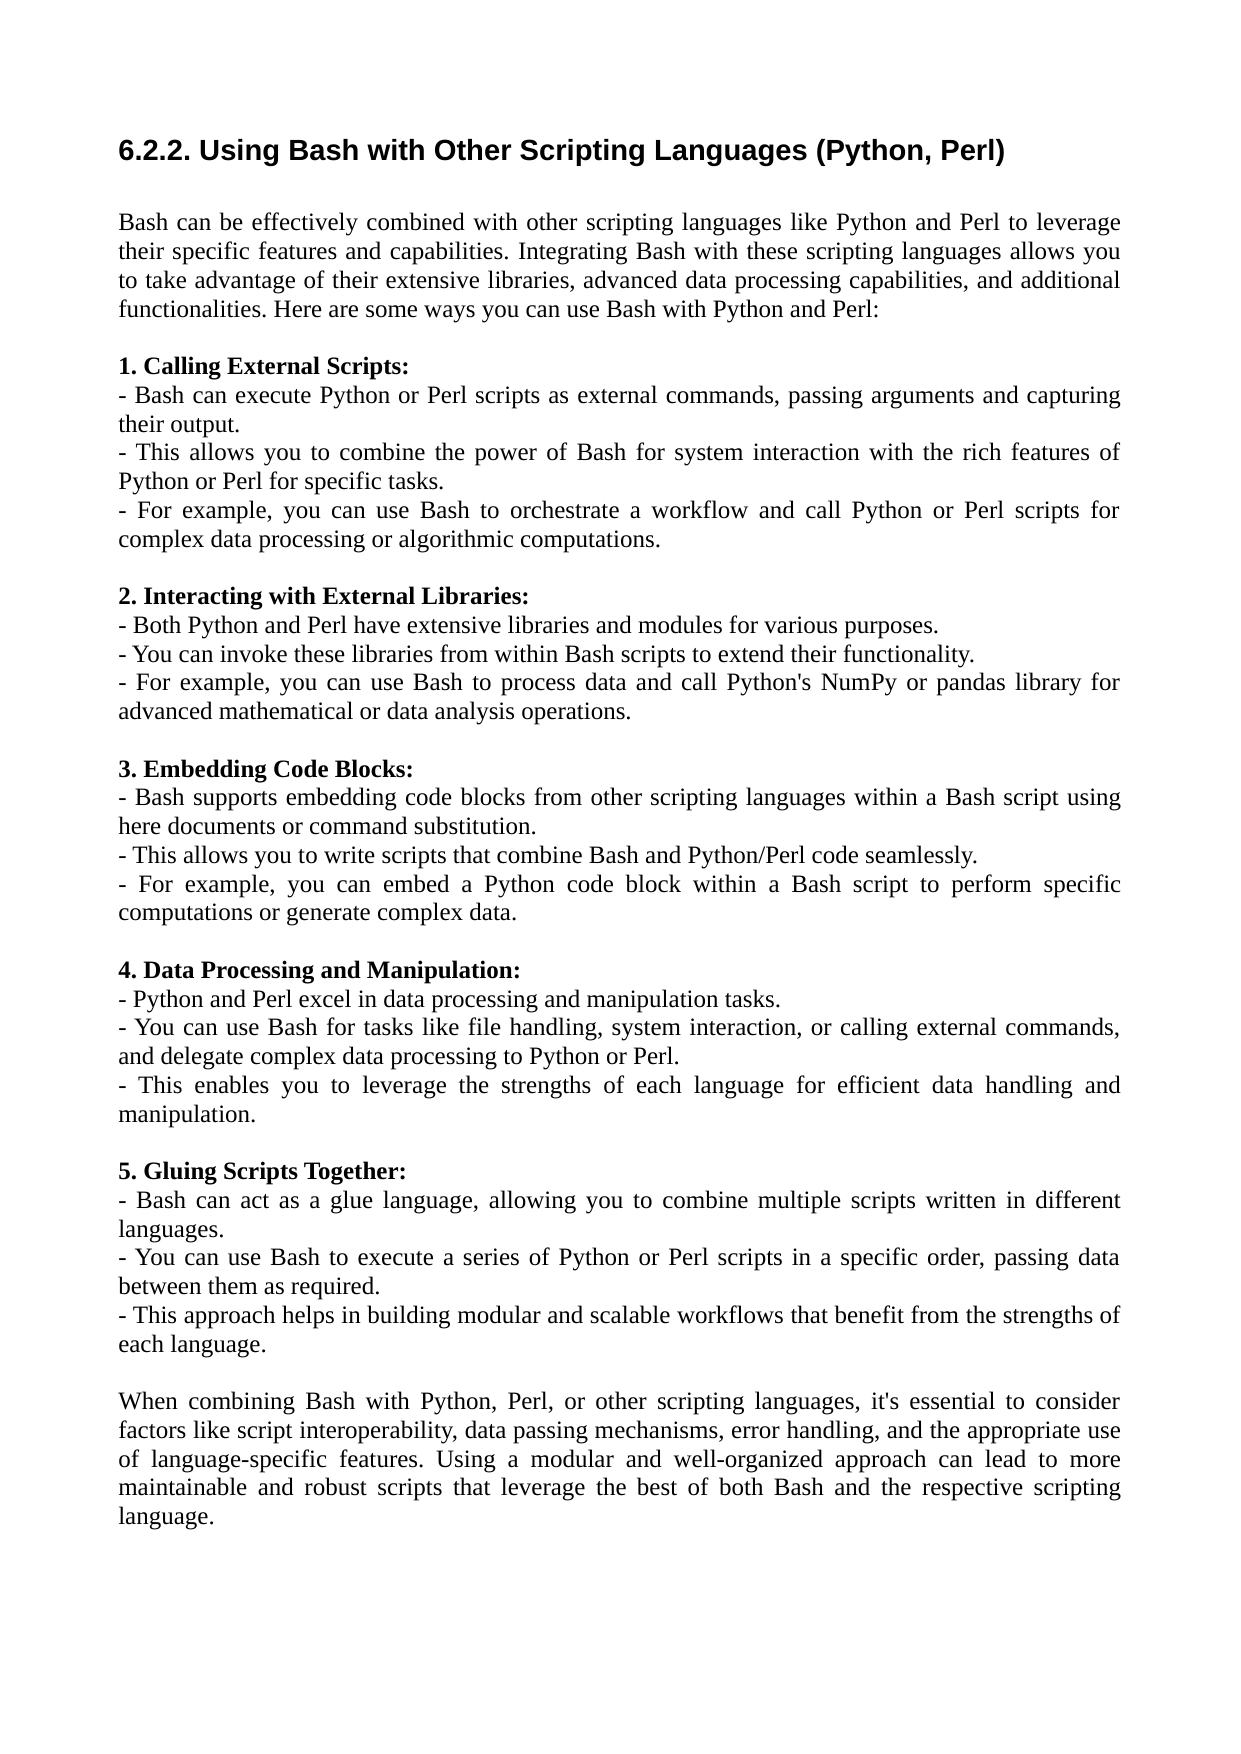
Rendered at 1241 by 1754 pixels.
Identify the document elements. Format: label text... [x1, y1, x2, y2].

subtitle 6.2.2. Using Bash with Other Scripting Languages (Python, Perl) [118, 133, 1122, 166]
text 3. Embedding Code Blocks: [118, 754, 1122, 782]
text - You can invoke these libraries from within Bash scripts to extend their functionality. [118, 639, 1122, 667]
text 5. Gluing Scripts Together: [118, 1156, 1122, 1185]
text - Both Python and Perl have extensive libraries and modules for various purposes. [118, 610, 1122, 639]
text - This allows you to combine the power of Bash for system interaction with the rich features of Python or Perl for specific tasks. [118, 437, 1122, 495]
text - Bash can act as a glue language, allowing you to combine multiple scripts written in different languages. [118, 1185, 1122, 1242]
text - Python and Perl excel in data processing and manipulation tasks. [118, 984, 1122, 1012]
text - For example, you can use Bash to process data and call Python's NumPy or pandas library for advanced mathematical or data analysis operations. [118, 667, 1122, 725]
text - You can use Bash for tasks like file handling, system interaction, or calling external commands, and delegate complex data processing to Python or Perl. [118, 1012, 1122, 1070]
text - Bash can execute Python or Perl scripts as external commands, passing arguments and capturing their output. [118, 380, 1122, 437]
text 4. Data Processing and Manipulation: [118, 955, 1122, 984]
text Bash can be effectively combined with other scripting languages like Python and Perl to leverage their specific features and capabilities. Integrating Bash with these scripting languages allows you to take advantage of their extensive libraries, advanced data processing capabilities, and additional functionalities. Here are some ways you can use Bash with Python and Perl: [118, 207, 1122, 322]
text - This approach helps in building modular and scalable workflows that benefit from the strengths of each language. [118, 1300, 1122, 1357]
text - You can use Bash to execute a series of Python or Perl scripts in a specific order, passing data between them as required. [118, 1242, 1122, 1300]
text - For example, you can embed a Python code block within a Bash script to perform specific computations or generate complex data. [118, 869, 1122, 926]
text - This enables you to leverage the strengths of each language for efficient data handling and manipulation. [118, 1070, 1122, 1127]
text - This allows you to write scripts that combine Bash and Python/Perl code seamlessly. [118, 840, 1122, 869]
text 1. Calling External Scripts: [118, 351, 1122, 380]
text - Bash supports embedding code blocks from other scripting languages within a Bash script using here documents or command substitution. [118, 782, 1122, 840]
text When combining Bash with Python, Perl, or other scripting languages, it's essential to consider factors like script interoperability, data passing mechanisms, error handling, and the appropriate use of language-specific features. Using a modular and well-organized approach can lead to more maintainable and robust scripts that leverage the best of both Bash and the respective scripting language. [118, 1386, 1122, 1530]
text - For example, you can use Bash to orchestrate a workflow and call Python or Perl scripts for complex data processing or algorithmic computations. [118, 495, 1122, 552]
text 2. Interacting with External Libraries: [118, 581, 1122, 610]
